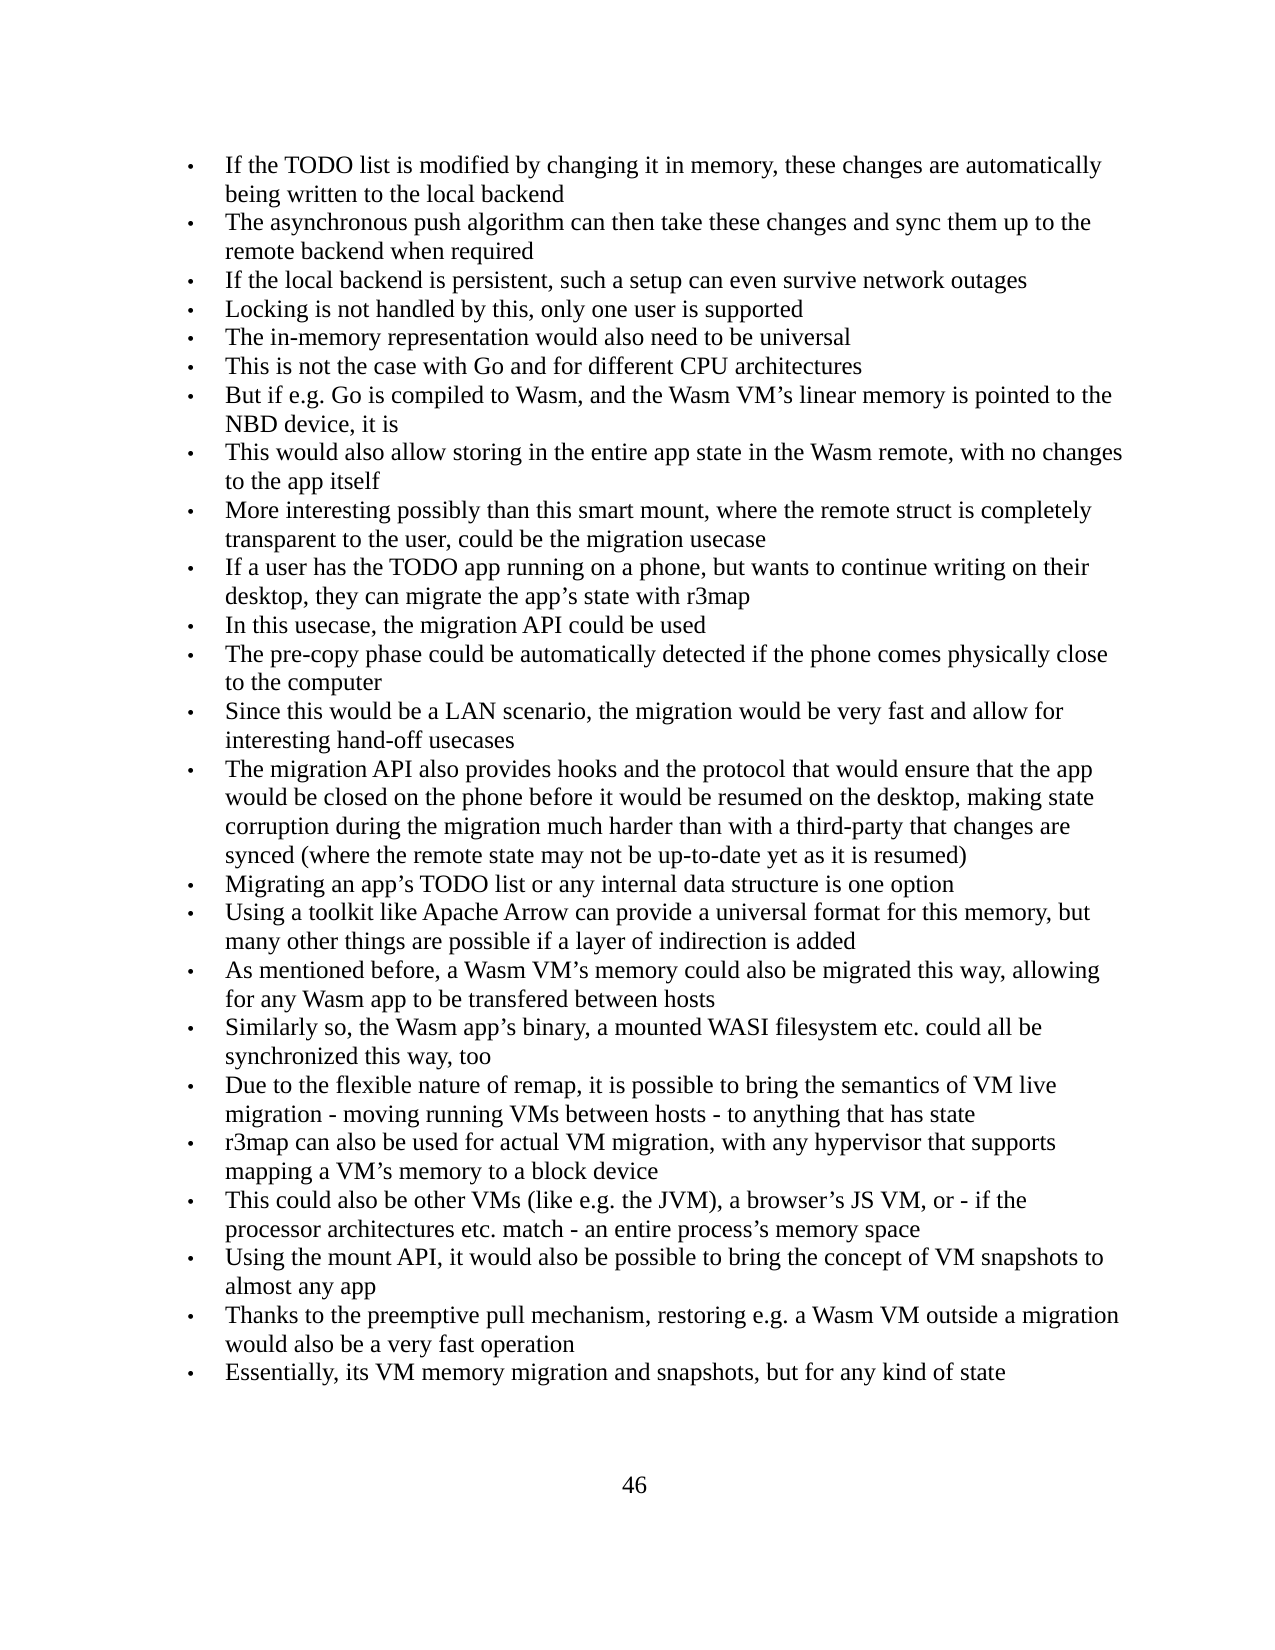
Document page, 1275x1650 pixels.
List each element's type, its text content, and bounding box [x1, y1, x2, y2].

list r3map can also be used for actual VM migration, with any hypervisor that supports mapping a VM’s memory to a block device [187, 1127, 1125, 1185]
list This would also allow storing in the entire app state in the Wasm remote, with no changes to the app itself [187, 437, 1125, 495]
list The asynchronous push algorithm can then take these changes and sync them up to the remote backend when required [187, 207, 1125, 265]
list The pre-copy phase could be automatically detected if the phone comes physically close to the computer [187, 639, 1125, 696]
list But if e.g. Go is compiled to Wasm, and the Wasm VM’s linear memory is pointed to the NBD device, it is [187, 380, 1125, 437]
list This could also be other VMs (like e.g. the JVM), a browser’s JS VM, or - if the processor architectures etc. match - an entire process’s memory space [187, 1185, 1125, 1242]
list Thanks to the preemptive pull mechanism, restoring e.g. a Wasm VM outside a migration would also be a very fast operation [187, 1300, 1125, 1357]
list Since this would be a LAN scenario, the migration would be very fast and allow for interesting hand-off usecases [187, 696, 1125, 754]
list More interesting possibly than this smart mount, where the remote struct is completely transparent to the user, could be the migration usecase [187, 495, 1125, 552]
list This is not the case with Go and for different CPU architectures [187, 351, 1125, 380]
list Essentially, its VM memory migration and snapshots, but for any kind of state [187, 1357, 1125, 1386]
list Similarly so, the Wasm app’s binary, a mounted WASI filesystem etc. could all be synchronized this way, too [187, 1012, 1125, 1070]
list Migrating an app’s TODO list or any internal data structure is one option [187, 869, 1125, 897]
list The migration API also provides hooks and the protocol that would ensure that the app would be closed on the phone before it would be resumed on the desktop, making state corruption during the migration much harder than with a third-party that changes are synced (where the remote state may not be up-to-date yet as it is resumed) [187, 754, 1125, 869]
list As mentioned before, a Wasm VM’s memory could also be migrated this way, allowing for any Wasm app to be transfered between hosts [187, 955, 1125, 1012]
list In this usecase, the migration API could be used [187, 610, 1125, 639]
list Locking is not handled by this, only one user is supported [187, 294, 1125, 322]
list The in-memory representation would also need to be universal [187, 322, 1125, 351]
list Using the mount API, it would also be possible to bring the concept of VM snapshots to almost any app [187, 1242, 1125, 1300]
list If the local backend is persistent, such a setup can even survive network outages [187, 265, 1125, 294]
list If the TODO list is modified by changing it in memory, these changes are automatically being written to the local backend [187, 150, 1125, 207]
list Due to the flexible nature of remap, it is possible to bring the semantics of VM live migration - moving running VMs between hosts - to anything that has state [187, 1070, 1125, 1127]
list If a user has the TODO app running on a phone, but wants to continue writing on their desktop, they can migrate the app’s state with r3map [187, 552, 1125, 610]
list Using a toolkit like Apache Arrow can provide a universal format for this memory, but many other things are possible if a layer of indirection is added [187, 897, 1125, 955]
